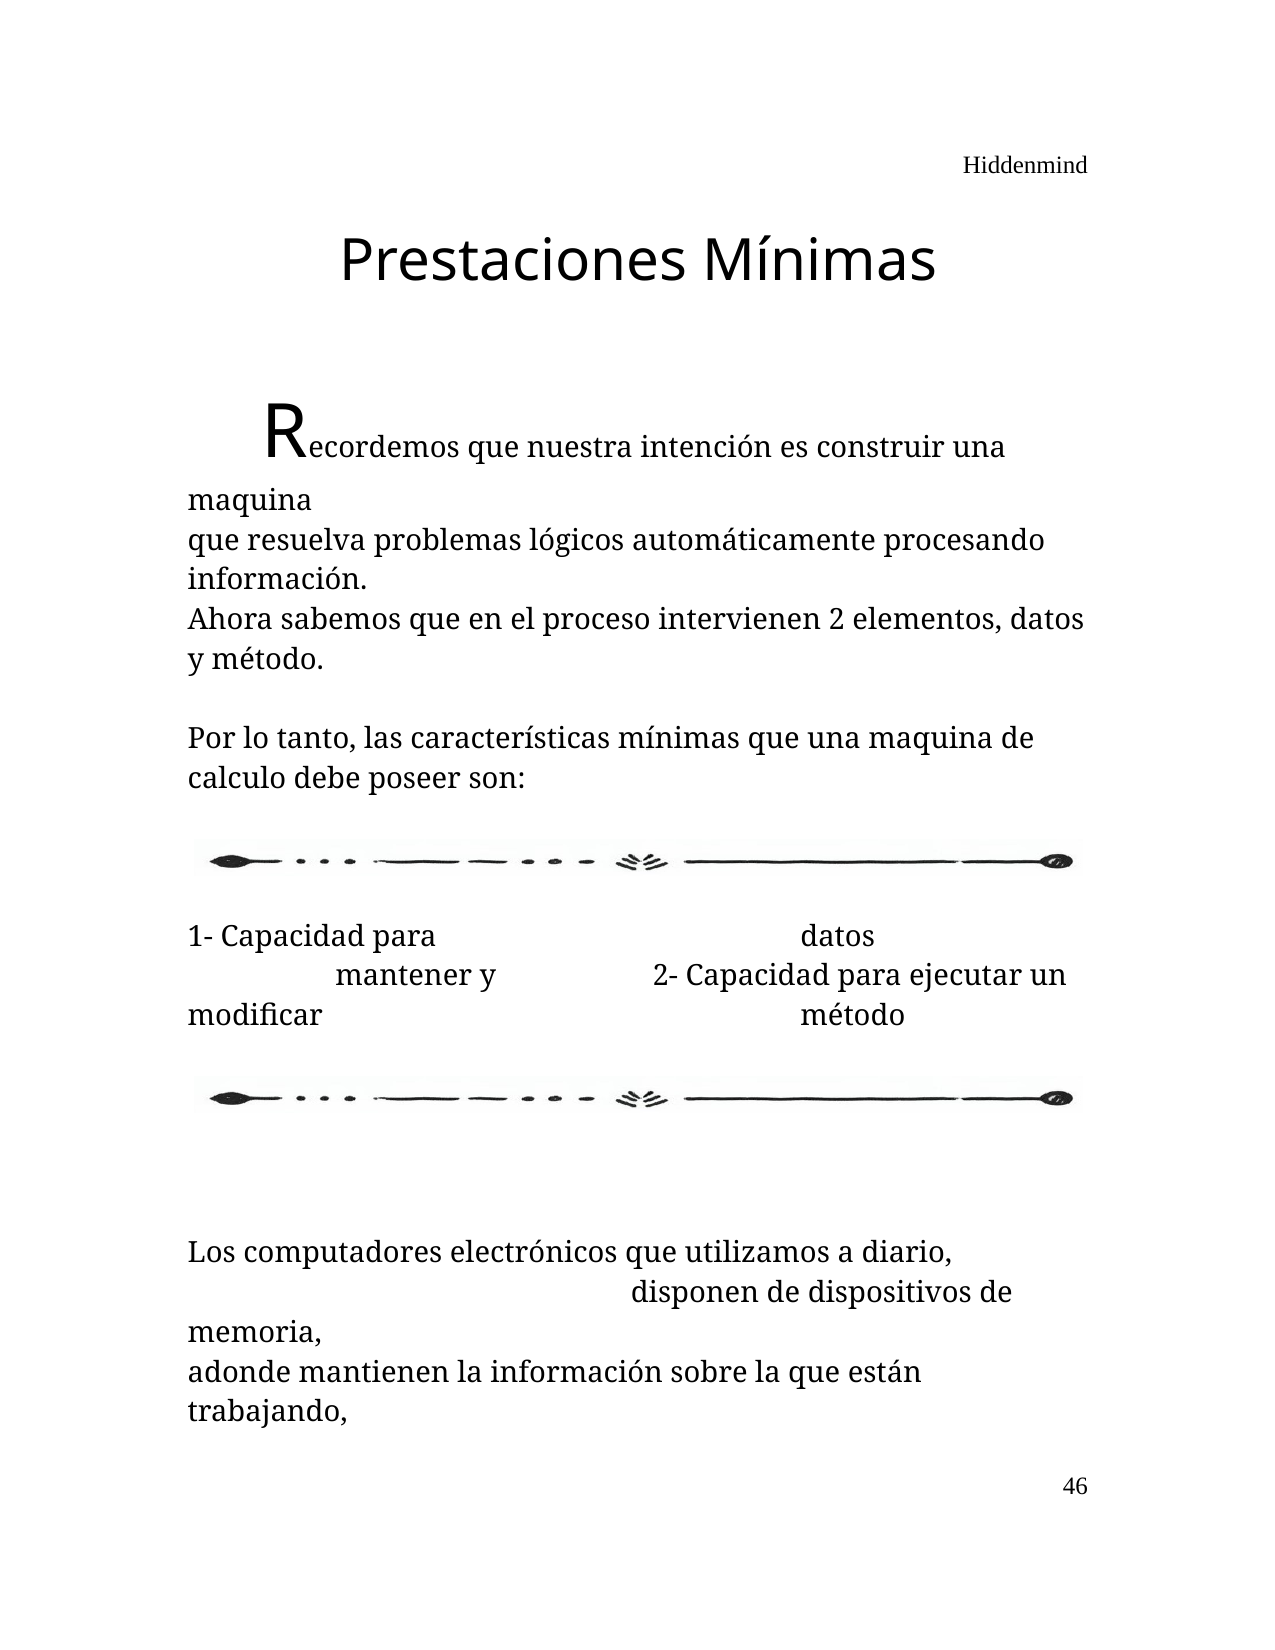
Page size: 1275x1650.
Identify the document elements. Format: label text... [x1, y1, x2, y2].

text Recordemos que nuestra intención es construir una maquina [187, 377, 1087, 519]
text datos [652, 915, 1087, 955]
text mantener y modificar [187, 955, 622, 1034]
text Ahora sabemos que en el proceso intervienen 2 elementos, datos y método. [187, 598, 1087, 678]
text disponen de dispositivos de memoria, [187, 1271, 1087, 1351]
text método [652, 994, 1087, 1034]
text Los computadores electrónicos que utilizamos a diario, [187, 1232, 1087, 1271]
text Por lo tanto, las características mínimas que una maquina de calculo debe poseer son: [187, 717, 1087, 797]
text adonde mantienen la información sobre la que están trabajando, [187, 1351, 1087, 1430]
picture [193, 839, 1083, 876]
picture [193, 1076, 1083, 1113]
text que resuelva problemas lógicos automáticamente procesando información. [187, 519, 1087, 598]
text 2- Capacidad para ejecutar un [652, 955, 1087, 994]
text 1- Capacidad para [187, 915, 622, 955]
